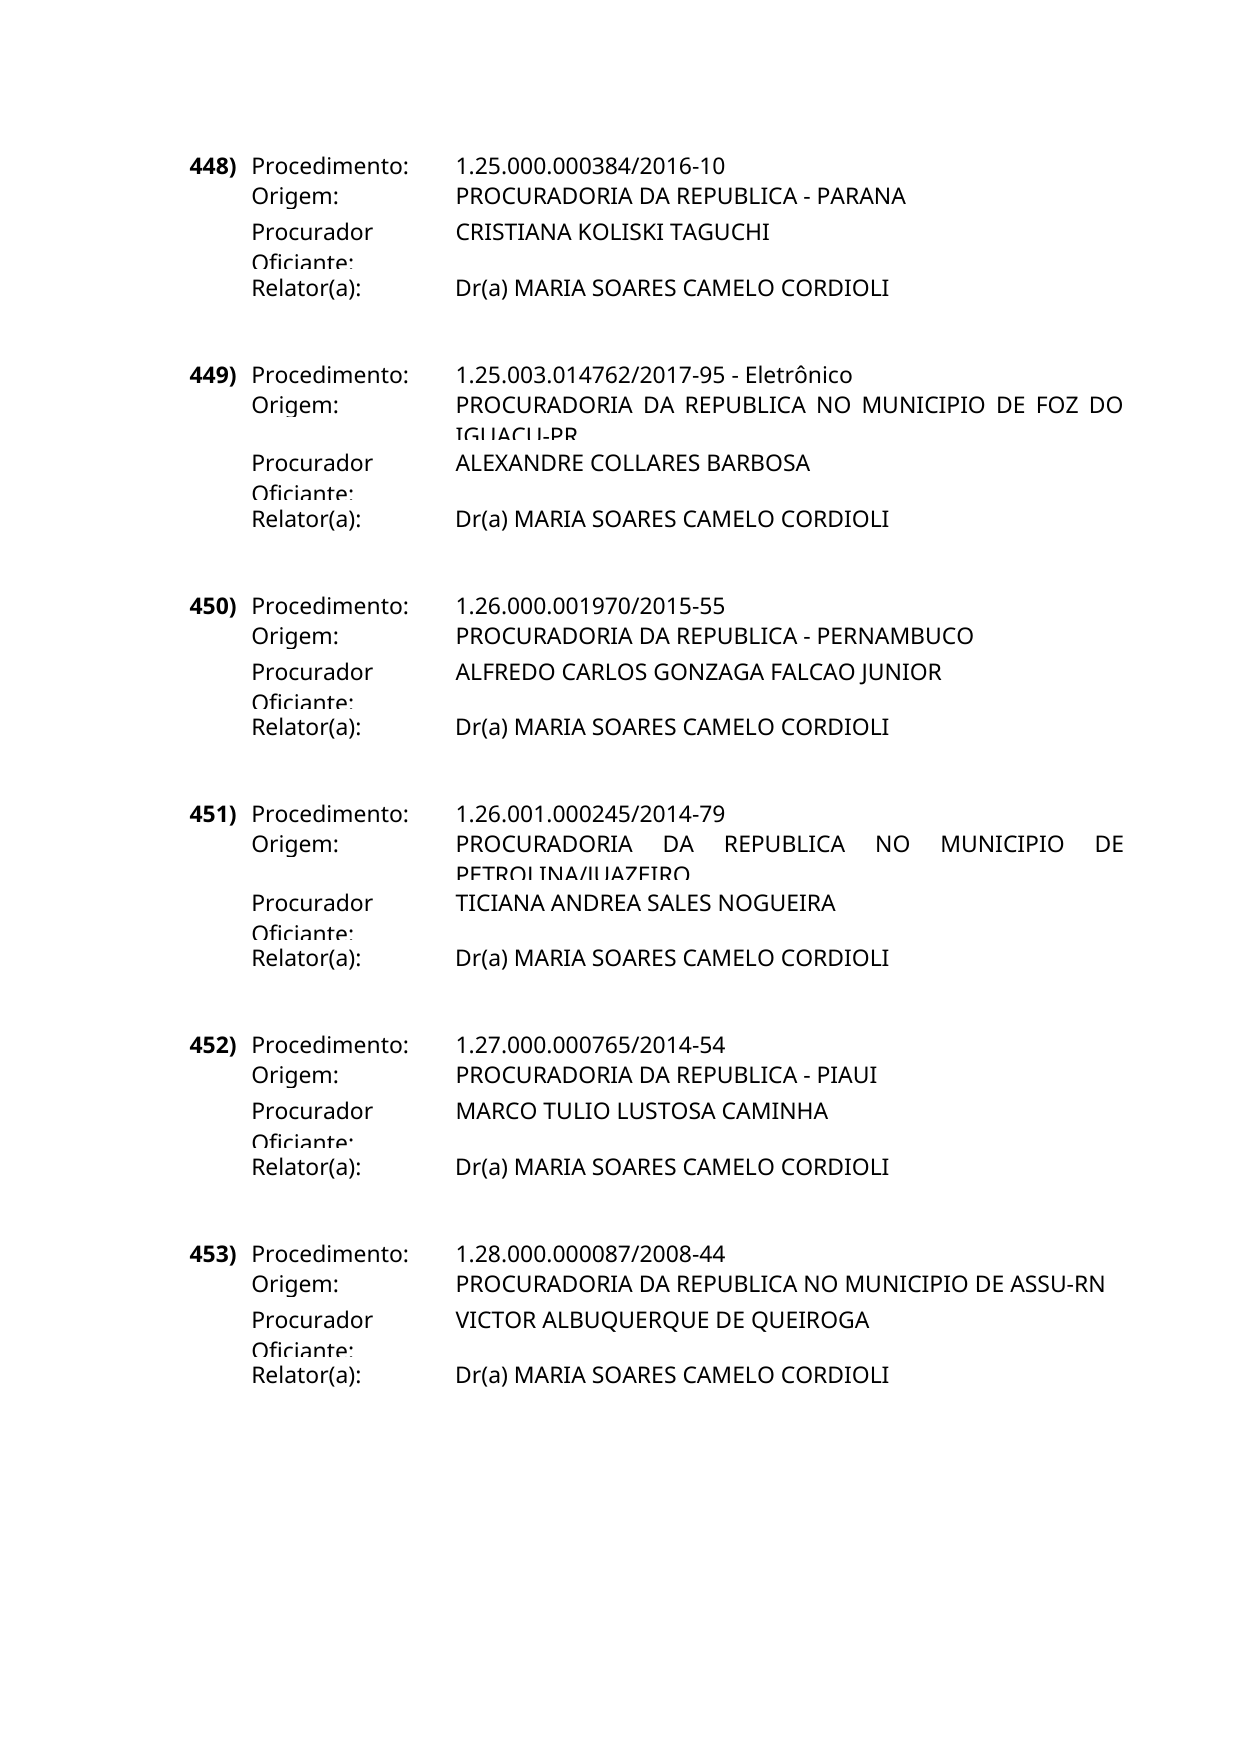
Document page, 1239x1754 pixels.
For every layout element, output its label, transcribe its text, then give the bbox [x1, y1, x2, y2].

table_header Dr(a) MARIA SOARES CAMELO CORDIOLI [455, 272, 1122, 300]
table_cell [0, 272, 189, 302]
table_cell [1125, 1151, 1239, 1181]
table_cell [1125, 503, 1239, 533]
table_cell [251, 272, 1124, 302]
table_cell [251, 1296, 455, 1304]
table_cell 1.28.000.000087/2008-44 [455, 1238, 1124, 1266]
table_cell [251, 503, 1124, 533]
table_cell [1125, 447, 1239, 498]
table_cell [1125, 359, 1239, 387]
table_cell [189, 1296, 251, 1304]
table_cell [251, 440, 455, 447]
table_cell [189, 828, 251, 857]
table_header Relator(a): [251, 272, 455, 300]
table_cell [1125, 272, 1239, 302]
table_cell [1125, 417, 1239, 439]
table_cell [0, 857, 189, 879]
table_cell [0, 417, 189, 439]
table_cell [251, 648, 455, 656]
table_cell [1125, 1268, 1239, 1296]
table_cell [0, 216, 189, 267]
table_cell [455, 440, 1124, 447]
table_cell [0, 1029, 189, 1058]
table_cell [0, 1059, 189, 1088]
table_cell [455, 1181, 1124, 1238]
table_cell [189, 1151, 251, 1181]
table_cell [251, 209, 455, 216]
table_cell Origem: [251, 389, 455, 417]
table_header [455, 0, 1124, 150]
table_cell PROCURADORIA DA REPUBLICA - PARANA [455, 180, 1124, 208]
table_cell Procedimento: [251, 150, 455, 178]
table_cell TICIANA ANDREA SALES NOGUEIRA [455, 887, 1124, 938]
table_cell [0, 590, 189, 618]
table_cell Procurador Oficiante: [251, 887, 455, 939]
table_cell Origem: [251, 620, 455, 648]
table_cell [0, 1238, 189, 1266]
table_cell [1125, 590, 1239, 618]
table_cell [455, 741, 1124, 798]
table_cell [0, 1095, 189, 1146]
table_cell [251, 711, 1124, 741]
table_cell [251, 302, 455, 358]
table_cell 449) [189, 359, 251, 387]
table_cell 452) [189, 1029, 251, 1058]
table_cell [1125, 711, 1239, 741]
table_cell PROCURADORIA DA REPUBLICA - PERNAMBUCO [455, 620, 1124, 648]
table_cell [189, 302, 251, 358]
table_cell MARCO TULIO LUSTOSA CAMINHA [455, 1095, 1124, 1146]
table_cell ALFREDO CARLOS GONZAGA FALCAO JUNIOR [455, 656, 1124, 707]
table_cell [0, 209, 189, 216]
table_cell 1.27.000.000765/2014-54 [455, 1029, 1124, 1058]
table_cell [189, 1181, 251, 1238]
table_cell [0, 879, 189, 887]
table_cell Procedimento: [251, 590, 455, 618]
table_cell 448) [189, 150, 251, 178]
table_cell [189, 972, 251, 1029]
table_cell [1125, 620, 1239, 648]
table_cell [1125, 440, 1239, 447]
table_cell [1125, 1304, 1239, 1355]
table_cell [1125, 648, 1239, 656]
table_cell Origem: [251, 1059, 455, 1088]
table_cell [189, 447, 251, 498]
table_cell [455, 879, 1124, 887]
table_cell [1125, 828, 1239, 857]
table_cell [1125, 180, 1239, 208]
table_cell [1125, 798, 1239, 827]
table_cell [1125, 879, 1239, 887]
table_cell [1125, 216, 1239, 267]
table_cell [251, 972, 455, 1029]
table_cell [1125, 741, 1239, 798]
table_header [0, 0, 189, 150]
table_cell [0, 887, 189, 938]
table_header Dr(a) MARIA SOARES CAMELO CORDIOLI [455, 1151, 1122, 1179]
table_cell [189, 417, 251, 439]
table_cell [0, 302, 189, 358]
table_cell [189, 209, 251, 216]
table_cell Procedimento: [251, 1238, 455, 1266]
table_cell [189, 389, 251, 417]
table_cell [1125, 1095, 1239, 1146]
table_cell [0, 711, 189, 741]
table_cell 450) [189, 590, 251, 618]
table_cell [1125, 857, 1239, 879]
table_header Dr(a) MARIA SOARES CAMELO CORDIOLI [455, 711, 1122, 740]
table_cell [1125, 209, 1239, 216]
table_cell [455, 1088, 1124, 1095]
table_cell [189, 879, 251, 887]
table_header Relator(a): [251, 503, 455, 531]
table_cell Procedimento: [251, 798, 455, 827]
table_cell [0, 1181, 189, 1238]
table_cell [0, 798, 189, 827]
table_cell PROCURADORIA DA REPUBLICA - PIAUI [455, 1059, 1124, 1088]
table_cell [0, 656, 189, 707]
table_cell [189, 1095, 251, 1146]
table_cell [251, 1088, 455, 1095]
table_cell [189, 741, 251, 798]
table_cell Origem: [251, 828, 455, 857]
table_cell Procurador Oficiante: [251, 1304, 455, 1356]
table_cell [0, 180, 189, 208]
table_cell [1125, 1088, 1239, 1095]
table_cell [1125, 389, 1239, 417]
table_cell [251, 741, 455, 798]
table_cell 1.26.000.001970/2015-55 [455, 590, 1124, 618]
table_cell PROCURADORIA DA REPUBLICA NO MUNICIPIO DE ASSU-RN [455, 1268, 1124, 1296]
table_cell [1125, 972, 1239, 1029]
table_cell [0, 1304, 189, 1355]
table_cell [189, 216, 251, 267]
table_cell [189, 503, 251, 533]
table_cell [189, 180, 251, 208]
table_header Dr(a) MARIA SOARES CAMELO CORDIOLI [455, 942, 1122, 971]
table_cell [189, 656, 251, 707]
table_cell Origem: [251, 1268, 455, 1296]
table_cell [0, 533, 189, 589]
table_cell [1125, 942, 1239, 972]
table_cell [189, 533, 251, 589]
table_header Dr(a) MARIA SOARES CAMELO CORDIOLI [455, 1359, 1122, 1388]
table_cell CRISTIANA KOLISKI TAGUCHI [455, 216, 1124, 267]
table_cell [1125, 1238, 1239, 1266]
table_cell 453) [189, 1238, 251, 1266]
table_header [251, 0, 455, 150]
table_cell [251, 879, 455, 887]
table_header Relator(a): [251, 942, 455, 971]
table_cell [189, 1359, 251, 1389]
table_cell [189, 942, 251, 972]
table_cell Procedimento: [251, 359, 455, 387]
table_cell Origem: [251, 180, 455, 208]
table_cell [0, 972, 189, 1029]
table_cell Procurador Oficiante: [251, 1095, 455, 1148]
table_cell [1125, 302, 1239, 358]
table_cell [0, 1268, 189, 1296]
table_cell [189, 648, 251, 656]
table_cell [0, 1088, 189, 1095]
table_cell [189, 1304, 251, 1355]
table_cell [1125, 656, 1239, 707]
table_cell [0, 389, 189, 417]
table_header [1125, 0, 1239, 150]
table_cell [0, 1151, 189, 1181]
table_cell [0, 942, 189, 972]
table_cell [189, 1088, 251, 1095]
table_cell PROCURADORIA DA REPUBLICA NO MUNICIPIO DE PETROLINA/JUAZEIRO [455, 828, 1124, 879]
table_header [189, 0, 251, 150]
table_cell [0, 150, 189, 178]
table_cell [189, 440, 251, 447]
table_cell VICTOR ALBUQUERQUE DE QUEIROGA [455, 1304, 1124, 1355]
table_cell [251, 417, 455, 439]
table_header Relator(a): [251, 711, 455, 740]
table_cell [251, 1181, 455, 1238]
table_header Relator(a): [251, 1359, 455, 1388]
table_cell [455, 1296, 1124, 1304]
table_cell [1125, 1296, 1239, 1304]
table_cell [1125, 1359, 1239, 1389]
table_cell [0, 741, 189, 798]
table_cell [251, 857, 455, 879]
table_cell [1125, 1181, 1239, 1238]
table_cell [455, 209, 1124, 216]
table_cell [0, 359, 189, 387]
table_cell [189, 1268, 251, 1296]
table_cell [0, 620, 189, 648]
table_cell Procurador Oficiante: [251, 447, 455, 499]
table_cell [455, 302, 1124, 358]
table_cell [189, 620, 251, 648]
table_cell ALEXANDRE COLLARES BARBOSA [455, 447, 1124, 498]
table_cell [0, 828, 189, 857]
table_cell 451) [189, 798, 251, 827]
table_cell [0, 440, 189, 447]
table_cell [189, 887, 251, 938]
table_cell [189, 711, 251, 741]
table_cell Procurador Oficiante: [251, 216, 455, 268]
table_cell [0, 447, 189, 498]
table_cell Procedimento: [251, 1029, 455, 1058]
table_cell 1.26.001.000245/2014-79 [455, 798, 1124, 827]
table_cell [0, 648, 189, 656]
table_cell [1125, 150, 1239, 178]
table_cell [1125, 533, 1239, 589]
table_header Relator(a): [251, 1151, 455, 1179]
table_cell Procurador Oficiante: [251, 656, 455, 708]
table_cell [455, 972, 1124, 1029]
table_cell [1125, 887, 1239, 938]
table_cell [251, 533, 455, 589]
table_cell [0, 503, 189, 533]
table_cell PROCURADORIA DA REPUBLICA NO MUNICIPIO DE FOZ DO IGUACU-PR [455, 389, 1124, 439]
table_header Dr(a) MARIA SOARES CAMELO CORDIOLI [455, 503, 1122, 531]
table_cell [1125, 1029, 1239, 1058]
table_cell [1125, 1059, 1239, 1088]
table_cell [189, 272, 251, 302]
table_cell [0, 1359, 189, 1389]
table_cell [189, 1059, 251, 1088]
table_cell [455, 648, 1124, 656]
table_cell [0, 1296, 189, 1304]
table_cell 1.25.003.014762/2017-95 - Eletrônico [455, 359, 1124, 387]
table_cell 1.25.000.000384/2016-10 [455, 150, 1124, 178]
table_cell [455, 533, 1124, 589]
table_cell [189, 857, 251, 879]
